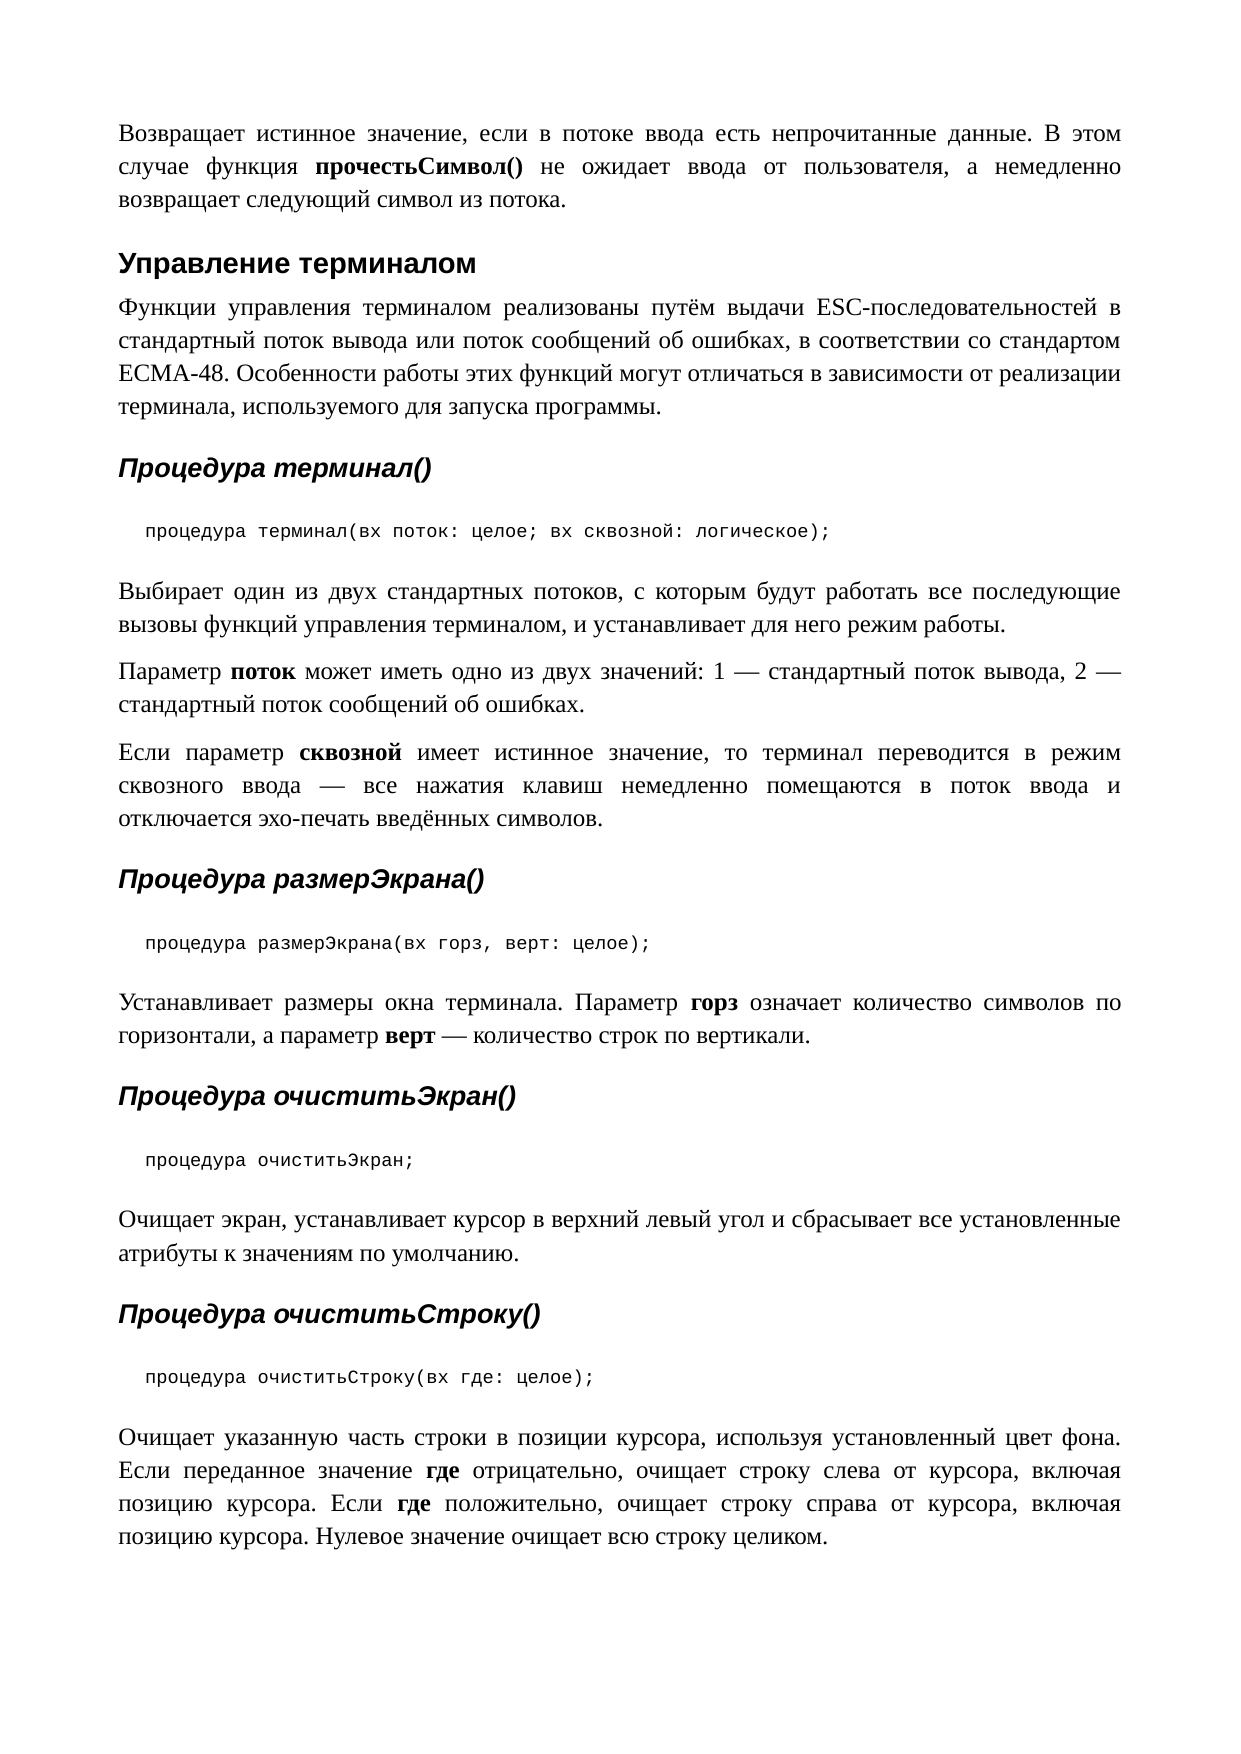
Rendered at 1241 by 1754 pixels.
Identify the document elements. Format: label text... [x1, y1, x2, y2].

subtitle Процедура размерЭкрана() [118, 863, 1122, 894]
text процедура размерЭкрана(вх горз, верт: целое); [136, 924, 1104, 963]
text Функции управления терминалом реализованы путём выдачи ESC-последовательностей в стандартный поток вывода или поток сообщений об ошибках, в соответствии со стандартом ECMA-48. Особенности работы этих функций могут отличаться в зависимости от реализации терминала, используемого для запуска программы. [118, 292, 1122, 420]
text Если параметр сквозной имеет истинное значение, то терминал переводится в режим сквозного ввода — все нажатия клавиш немедленно помещаются в поток ввода и отключается эхо-печать введённых символов. [118, 737, 1122, 832]
subtitle Процедура очиститьЭкран() [118, 1080, 1122, 1112]
subtitle Процедура терминал() [118, 452, 1122, 483]
text Очищает указанную часть строки в позиции курсора, используя установленный цвет фона. Если переданное значение где отрицательно, очищает строку слева от курсора, включая позицию курсора. Если где положительно, очищает строку справа от курсора, включая позицию курсора. Нулевое значение очищает всю строку целиком. [118, 1422, 1122, 1550]
text Очищает экран, устанавливает курсор в верхний левый угол и сбрасывает все установленные атрибуты к значениям по умолчанию. [118, 1204, 1122, 1266]
subtitle Управление терминалом [118, 246, 1122, 280]
text процедура очиститьСтроку(вх где: целое); [136, 1359, 1104, 1398]
text Параметр поток может иметь одно из двух значений: 1 — стандартный поток вывода, 2 — стандартный поток сообщений об ошибках. [118, 656, 1122, 718]
text процедура терминал(вх поток: целое; вх сквозной: логическое); [136, 513, 1104, 552]
text Возвращает истинное значение, если в потоке ввода есть непрочитанные данные. В этом случае функция прочестьСимвол() не ожидает ввода от пользователя, а немедленно возвращает следующий символ из потока. [118, 118, 1122, 213]
text процедура очиститьЭкран; [136, 1142, 1104, 1181]
subtitle Процедура очиститьСтроку() [118, 1298, 1122, 1329]
text Устанавливает размеры окна терминала. Параметр горз означает количество символов по горизонтали, а параметр верт — количество строк по вертикали. [118, 987, 1122, 1049]
text Выбирает один из двух стандартных потоков, с которым будут работать все последующие вызовы функций управления терминалом, и устанавливает для него режим работы. [118, 576, 1122, 637]
